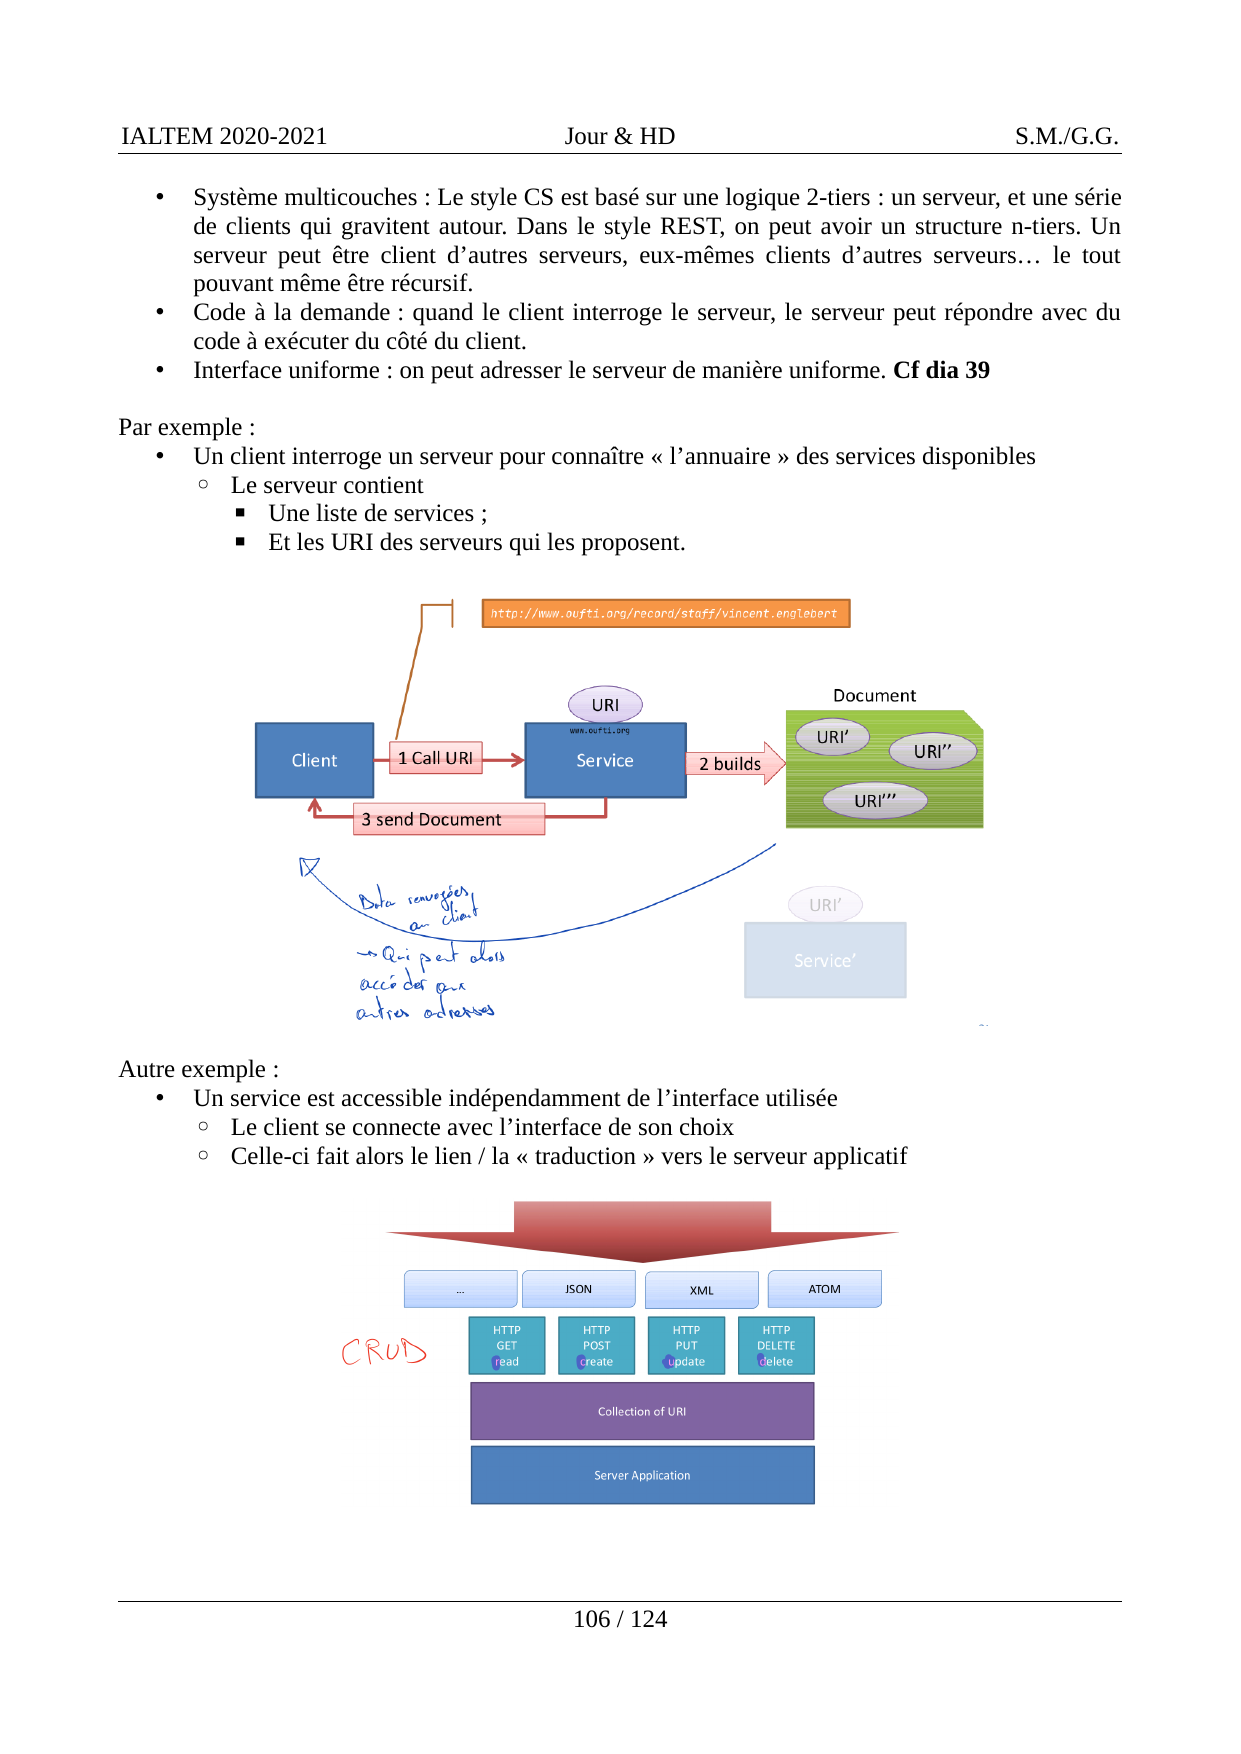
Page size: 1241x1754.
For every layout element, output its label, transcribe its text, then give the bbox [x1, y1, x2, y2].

list Une liste de services ; [231, 498, 1122, 527]
list Système multicouches : Le style CS est basé sur une logique 2-tiers : un serveur, et une série de clients qui gravitent autour. Dans le style REST, on peut avoir un structure n-tiers. Un serveur peut être client d’autres serveurs, eux-mêmes clients d’autres serveurs… le tout pouvant même être récursif. [156, 182, 1122, 297]
list Un service est accessible indépendamment de l’interface utilisée [156, 1083, 1122, 1112]
list Le client se connecte avec l’interface de son choix [193, 1112, 1122, 1141]
picture [341, 1198, 900, 1507]
list Interface uniforme : on peut adresser le serveur de manière uniforme. Cf dia 39 [156, 355, 1122, 383]
picture [252, 584, 988, 1026]
list Et les URI des serveurs qui les proposent. [231, 527, 1122, 556]
list Un client interroge un serveur pour connaître « l’annuaire » des services disponibles [156, 441, 1122, 470]
text Autre exemple : [118, 1054, 1122, 1083]
list Le serveur contient [193, 470, 1122, 498]
list Code à la demande : quand le client interroge le serveur, le serveur peut répondre avec du code à exécuter du côté du client. [156, 297, 1122, 355]
text Par exemple : [118, 412, 1122, 441]
list Celle-ci fait alors le lien / la « traduction » vers le serveur applicatif [193, 1141, 1122, 1169]
